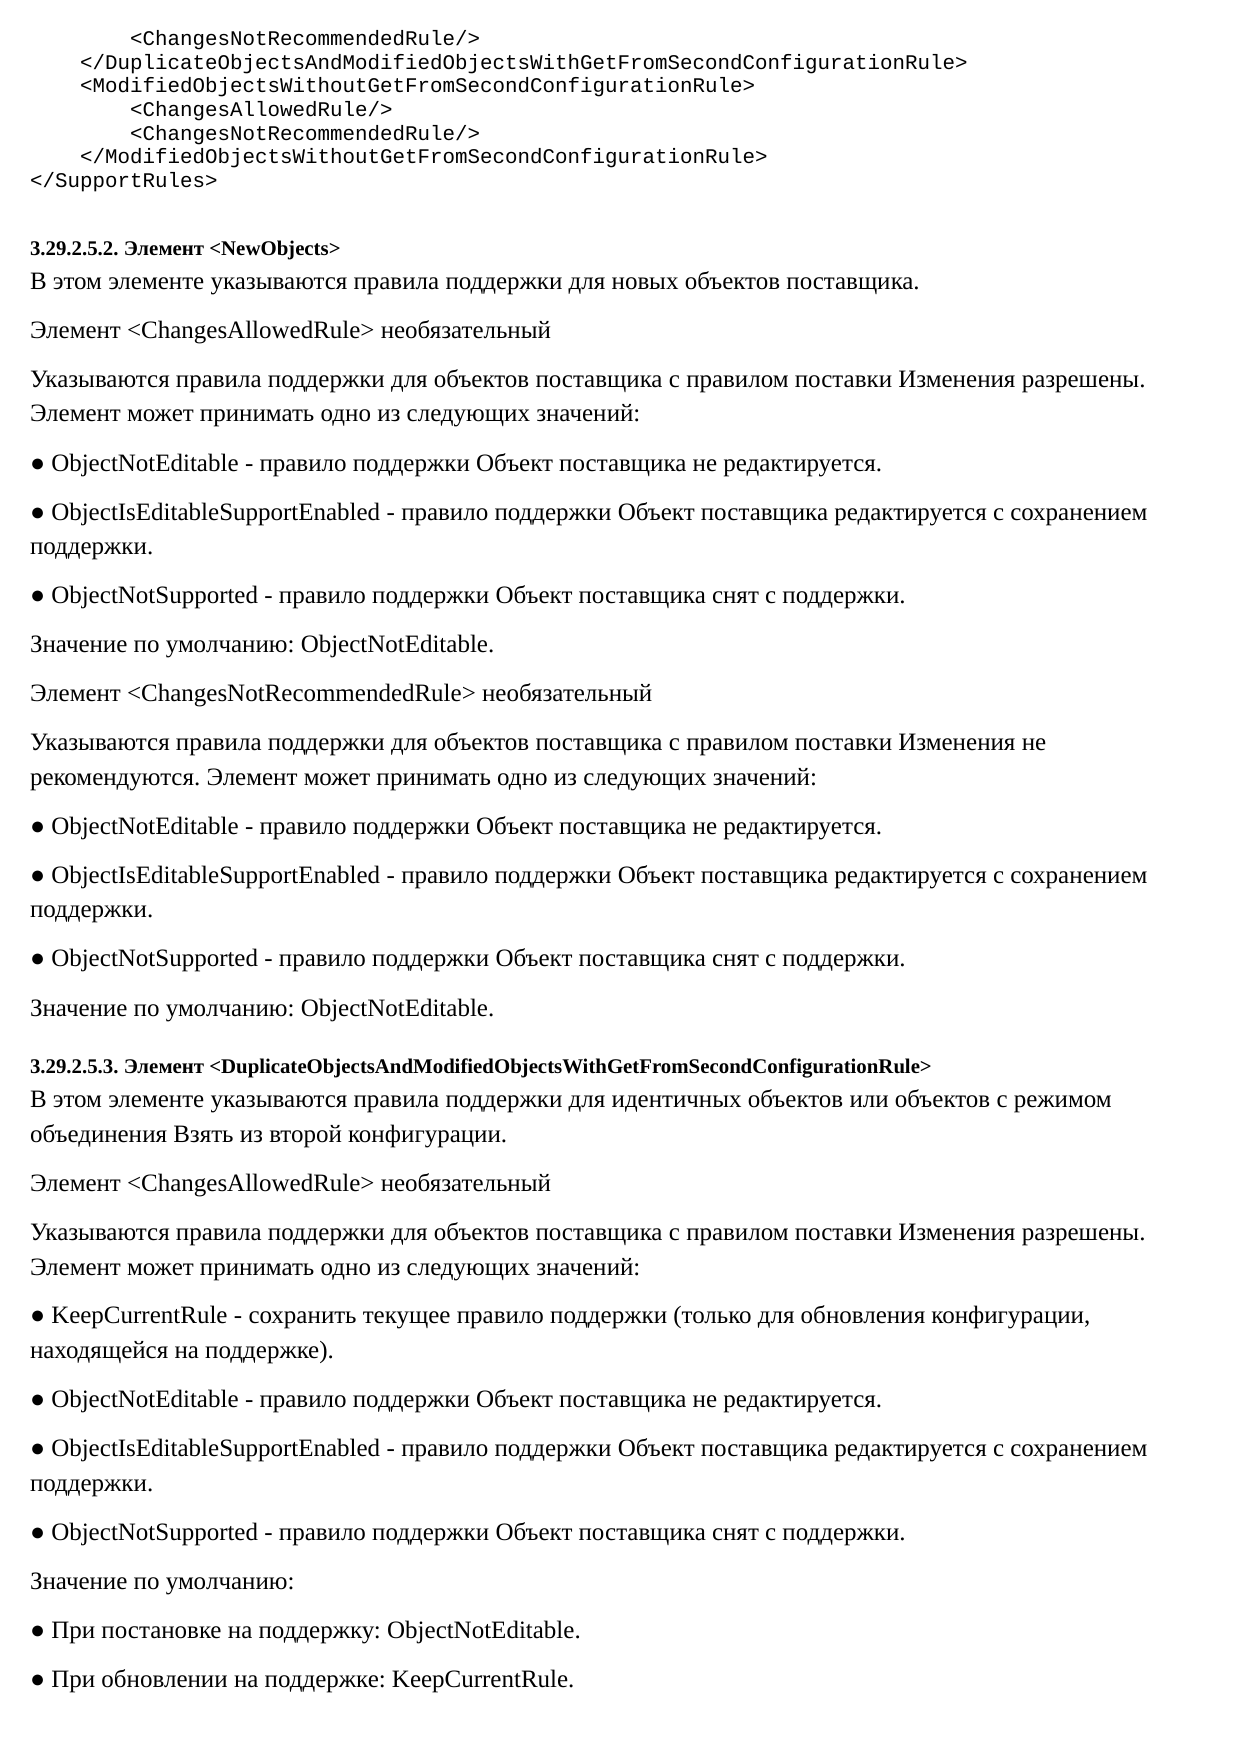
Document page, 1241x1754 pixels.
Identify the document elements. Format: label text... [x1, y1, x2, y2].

text Значение по умолчанию: [30, 1566, 1211, 1594]
text Значение по умолчанию: ObjectNotEditable. [30, 629, 1211, 658]
text Указываются правила поддержки для объектов поставщика с правилом поставки Изменения разрешены. Элемент может принимать одно из следующих значений: [30, 1217, 1211, 1280]
text </SupportRules> [30, 170, 1211, 194]
text <ModifiedObjectsWithoutGetFromSecondConfigurationRule> [30, 75, 1211, 99]
text Элемент <ChangesAllowedRule> необязательный [30, 315, 1211, 344]
text ● ObjectNotEditable ‑ правило поддержки Объект поставщика не редактируется. [30, 1384, 1211, 1413]
text ● ObjectNotEditable ‑ правило поддержки Объект поставщика не редактируется. [30, 448, 1211, 476]
subtitle 3.29.2.5.2. Элемент <NewObjects> [30, 236, 1211, 260]
text </ModifiedObjectsWithoutGetFromSecondConfigurationRule> [30, 146, 1211, 170]
text ● KeepCurrentRule ‑ сохранить текущее правило поддержки (только для обновления конфигурации, находящейся на поддержке). [30, 1301, 1211, 1364]
text </DuplicateObjectsAndModifiedObjectsWithGetFromSecondConfigurationRule> [30, 52, 1211, 75]
text В этом элементе указываются правила поддержки для идентичных объектов или объектов с режимом объединения Взять из второй конфигурации. [30, 1084, 1211, 1148]
text ● ObjectNotSupported ‑ правило поддержки Объект поставщика снят с поддержки. [30, 943, 1211, 972]
text В этом элементе указываются правила поддержки для новых объектов поставщика. [30, 266, 1211, 295]
text Элемент <ChangesAllowedRule> необязательный [30, 1168, 1211, 1197]
text ● ObjectIsEditableSupportEnabled ‑ правило поддержки Объект поставщика редактируется с сохранением поддержки. [30, 497, 1211, 560]
text <ChangesAllowedRule/> [30, 99, 1211, 123]
text <ChangesNotRecommendedRule/> [30, 28, 1211, 52]
text ● ObjectIsEditableSupportEnabled ‑ правило поддержки Объект поставщика редактируется с сохранением поддержки. [30, 860, 1211, 923]
text Значение по умолчанию: ObjectNotEditable. [30, 993, 1211, 1021]
text <ChangesNotRecommendedRule/> [30, 123, 1211, 146]
subtitle 3.29.2.5.3. Элемент <DuplicateObjectsAndModifiedObjectsWithGetFromSecondConfigurationRule> [30, 1054, 1211, 1078]
text ● При постановке на поддержку: ObjectNotEditable. [30, 1615, 1211, 1644]
text Указываются правила поддержки для объектов поставщика с правилом поставки Изменения не рекомендуются. Элемент может принимать одно из следующих значений: [30, 727, 1211, 791]
text Указываются правила поддержки для объектов поставщика с правилом поставки Изменения разрешены. Элемент может принимать одно из следующих значений: [30, 364, 1211, 427]
text ● ObjectIsEditableSupportEnabled ‑ правило поддержки Объект поставщика редактируется с сохранением поддержки. [30, 1433, 1211, 1496]
text ● ObjectNotEditable ‑ правило поддержки Объект поставщика не редактируется. [30, 811, 1211, 840]
text ● ObjectNotSupported ‑ правило поддержки Объект поставщика снят с поддержки. [30, 580, 1211, 609]
text Элемент <ChangesNotRecommendedRule> необязательный [30, 678, 1211, 707]
text ● При обновлении на поддержке: KeepCurrentRule. [30, 1664, 1211, 1693]
text ● ObjectNotSupported ‑ правило поддержки Объект поставщика снят с поддержки. [30, 1517, 1211, 1546]
